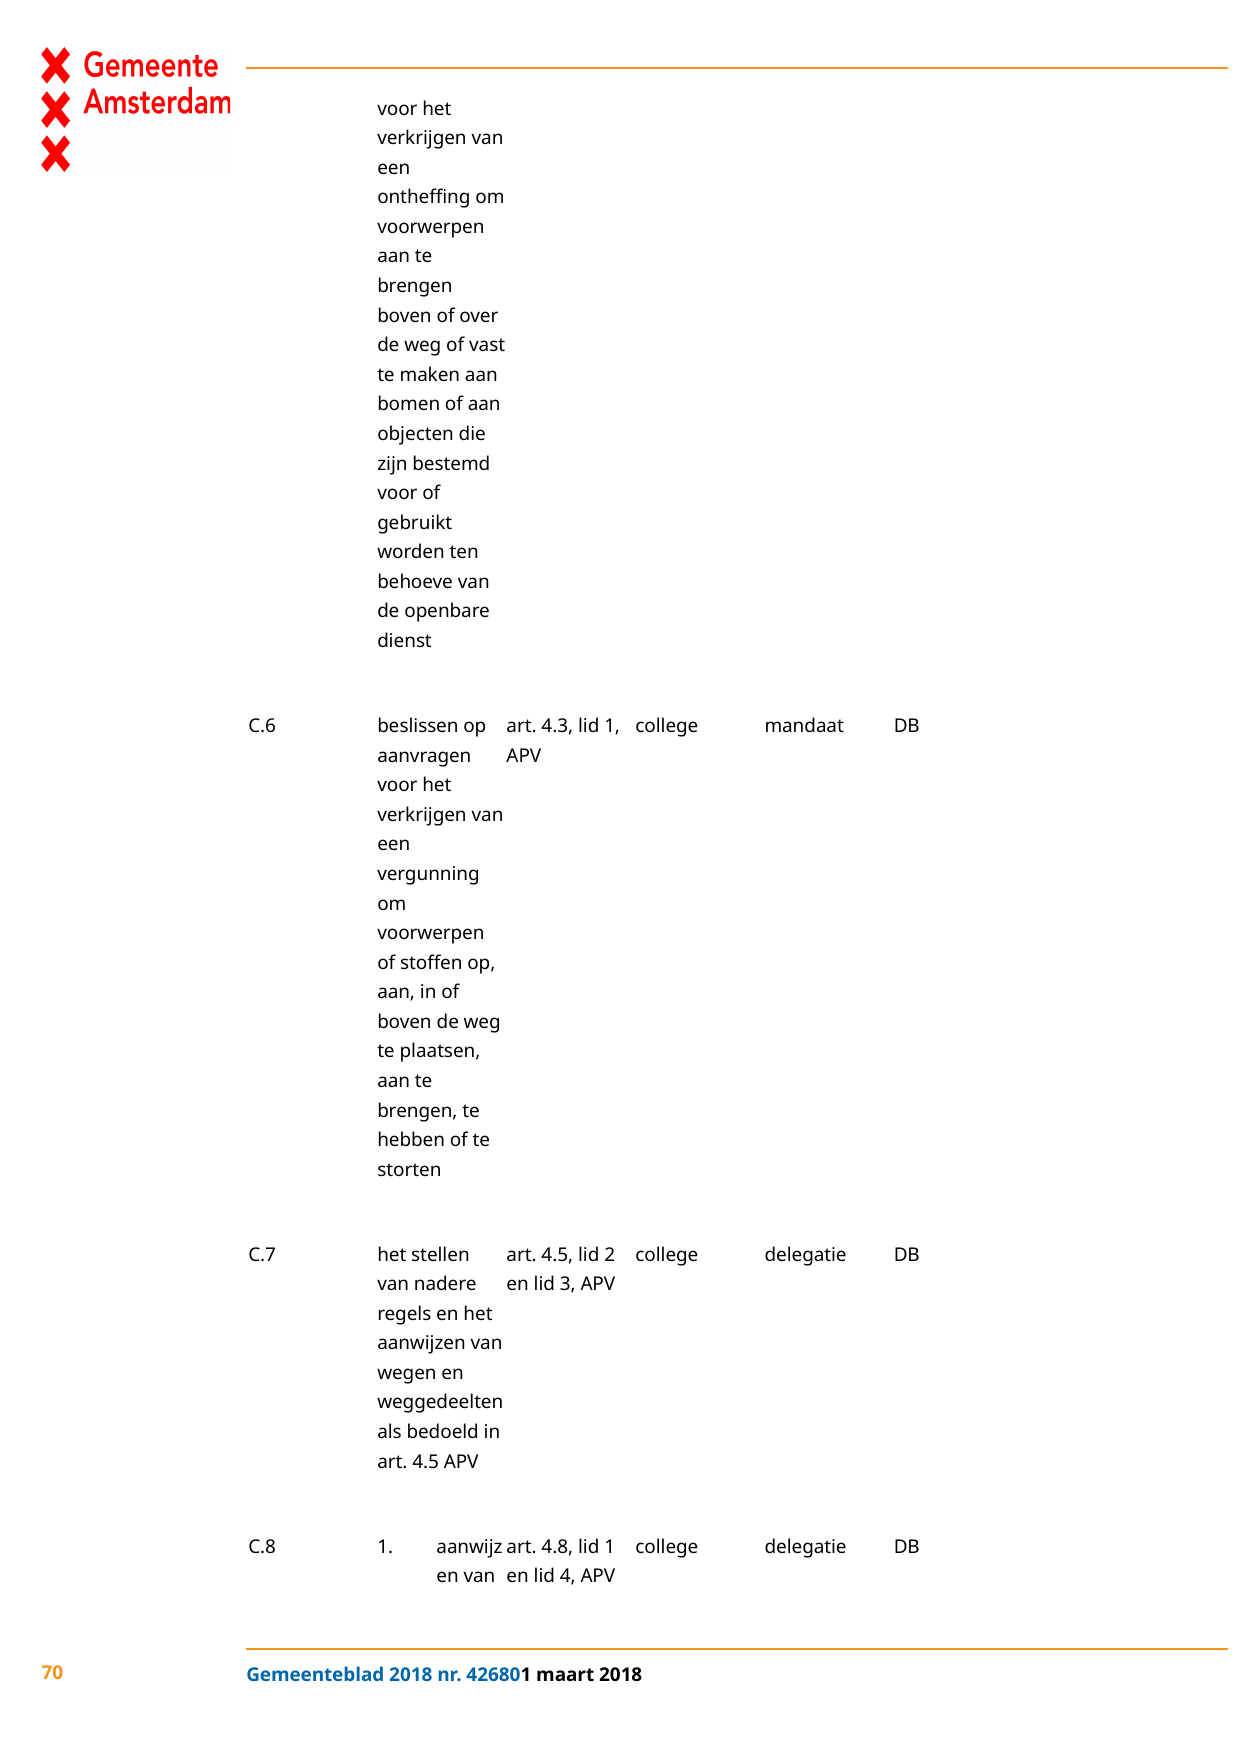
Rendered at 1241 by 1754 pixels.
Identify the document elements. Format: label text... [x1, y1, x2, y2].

table_cell college [635, 683, 764, 1211]
table_cell [894, 95, 1022, 683]
table_cell [1023, 1503, 1152, 1588]
table_cell [635, 95, 764, 683]
table_cell C.8 [248, 1503, 377, 1588]
table_cell beslissen op aanvragen voor het verkrijgen van een vergunning om voorwerpen of stoffen op, aan, in of boven de weg te plaatsen, aan te brengen, te hebben of te storten [377, 683, 506, 1211]
table_cell voor het verkrijgen van een ontheffing om voorwerpen aan te brengen boven of over de weg of vast te maken aan bomen of aan objecten die zijn bestemd voor of gebruikt worden ten behoeve van de openbare dienst [377, 95, 506, 683]
table_cell [248, 95, 377, 683]
picture [41, 47, 231, 172]
table_cell C.6 [248, 683, 377, 1211]
table_cell delegatie [764, 1503, 893, 1588]
table_cell delegatie [764, 1211, 893, 1503]
table_cell DB [894, 1503, 1022, 1588]
table_cell [1023, 1211, 1152, 1503]
table_cell art. 4.3, lid 1, APV [506, 683, 635, 1211]
table_cell art. 4.5, lid 2 en lid 3, APV [506, 1211, 635, 1503]
table_cell DB [894, 683, 1022, 1211]
table_cell college [635, 1503, 764, 1588]
table_cell het stellen van nadere regels en het aanwijzen van wegen en weggedeelten als bedoeld in art. 4.5 APV [377, 1211, 506, 1503]
table_cell mandaat [764, 683, 893, 1211]
table_cell aanwijzen van [377, 1503, 506, 1588]
table_cell C.7 [248, 1211, 377, 1503]
table_cell art. 4.8, lid 1 en lid 4, APV [506, 1503, 635, 1588]
table_cell DB [894, 1211, 1022, 1503]
table_cell [1023, 95, 1152, 683]
table_cell [764, 95, 893, 683]
table_cell [506, 95, 635, 683]
table_cell college [635, 1211, 764, 1503]
table_cell [1023, 683, 1152, 1211]
